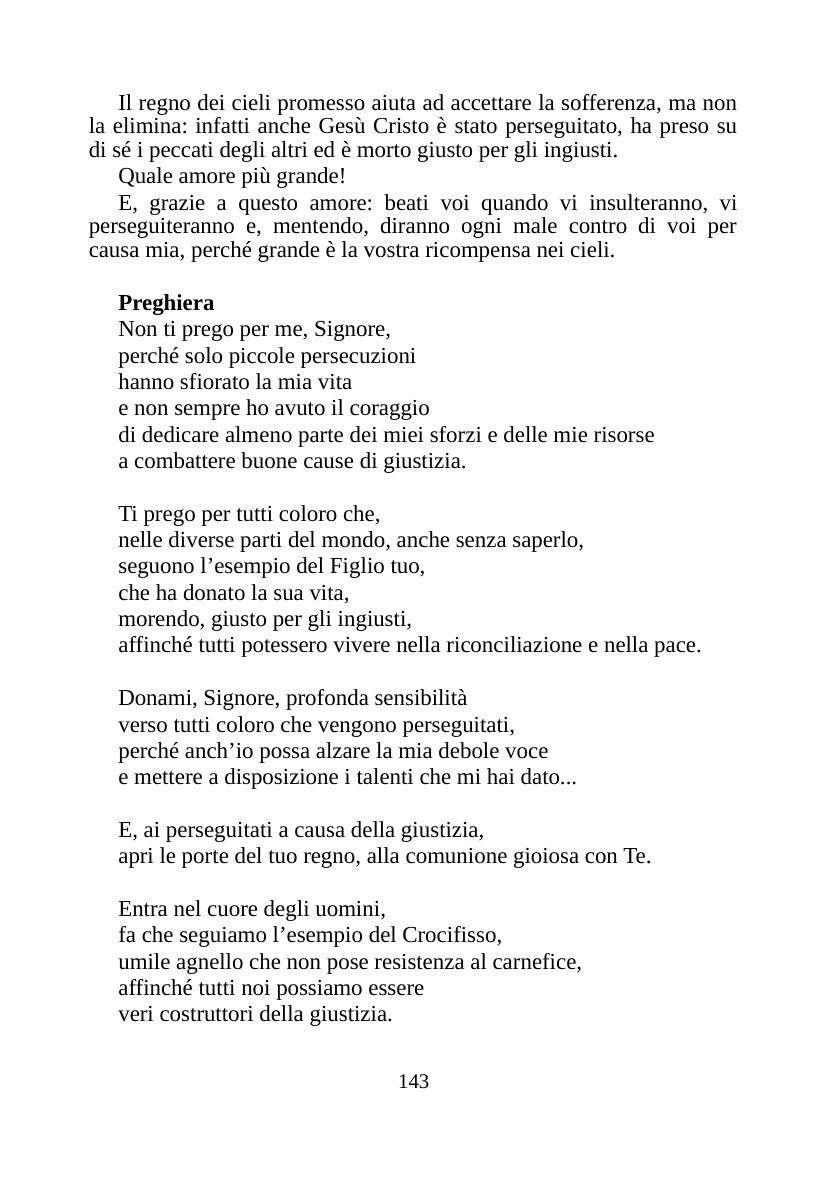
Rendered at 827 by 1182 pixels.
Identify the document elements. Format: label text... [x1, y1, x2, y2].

text umile agnello che non pose resistenza al carnefice, [88, 948, 738, 974]
text di dedicare almeno parte dei miei sforzi e delle mie risorse [88, 421, 738, 447]
text affinché tutti potessero vivere nella riconciliazione e nella pace. [88, 632, 738, 658]
text Non ti prego per me, Signore, [88, 315, 738, 342]
text e non sempre ho avuto il coraggio [88, 394, 738, 421]
text Il regno dei cieli promesso aiuta ad accettare la sofferenza, ma non la elimina: infatti anche Gesù Cristo è stato perseguitato, ha preso su di sé i peccati degli altri ed è morto giusto per gli ingiusti. [88, 88, 738, 162]
text Preghiera [88, 289, 738, 315]
text affinché tutti noi possiamo essere [88, 974, 738, 1001]
text Donami, Signore, profonda sensibilità [88, 684, 738, 711]
text perché anch’io possa alzare la mia debole voce [88, 737, 738, 763]
text nelle diverse parti del mondo, anche senza saperlo, [88, 526, 738, 552]
text veri costruttori della giustizia. [88, 1001, 738, 1027]
text Ti prego per tutti coloro che, [88, 500, 738, 526]
text seguono l’esempio del Figlio tuo, [88, 552, 738, 579]
text apri le porte del tuo regno, alla comunione gioiosa con Te. [88, 842, 738, 869]
text e mettere a disposizione i talenti che mi hai dato... [88, 763, 738, 790]
text fa che seguiamo l’esempio del Crocifisso, [88, 921, 738, 948]
text perché solo piccole persecuzioni [88, 342, 738, 368]
text morendo, giusto per gli ingiusti, [88, 605, 738, 632]
text a combattere buone cause di giustizia. [88, 447, 738, 473]
text Entra nel cuore degli uomini, [88, 895, 738, 921]
text E, ai perseguitati a causa della giustizia, [88, 816, 738, 842]
text Quale amore più grande! [88, 162, 738, 189]
text verso tutti coloro che vengono perseguitati, [88, 711, 738, 737]
text hanno sfiorato la mia vita [88, 368, 738, 394]
text E, grazie a questo amore: beati voi quando vi insulteranno, vi perseguiteranno e, mentendo, diranno ogni male contro di voi per causa mia, perché grande è la vostra ricompensa nei cieli. [88, 189, 738, 263]
text che ha donato la sua vita, [88, 579, 738, 605]
